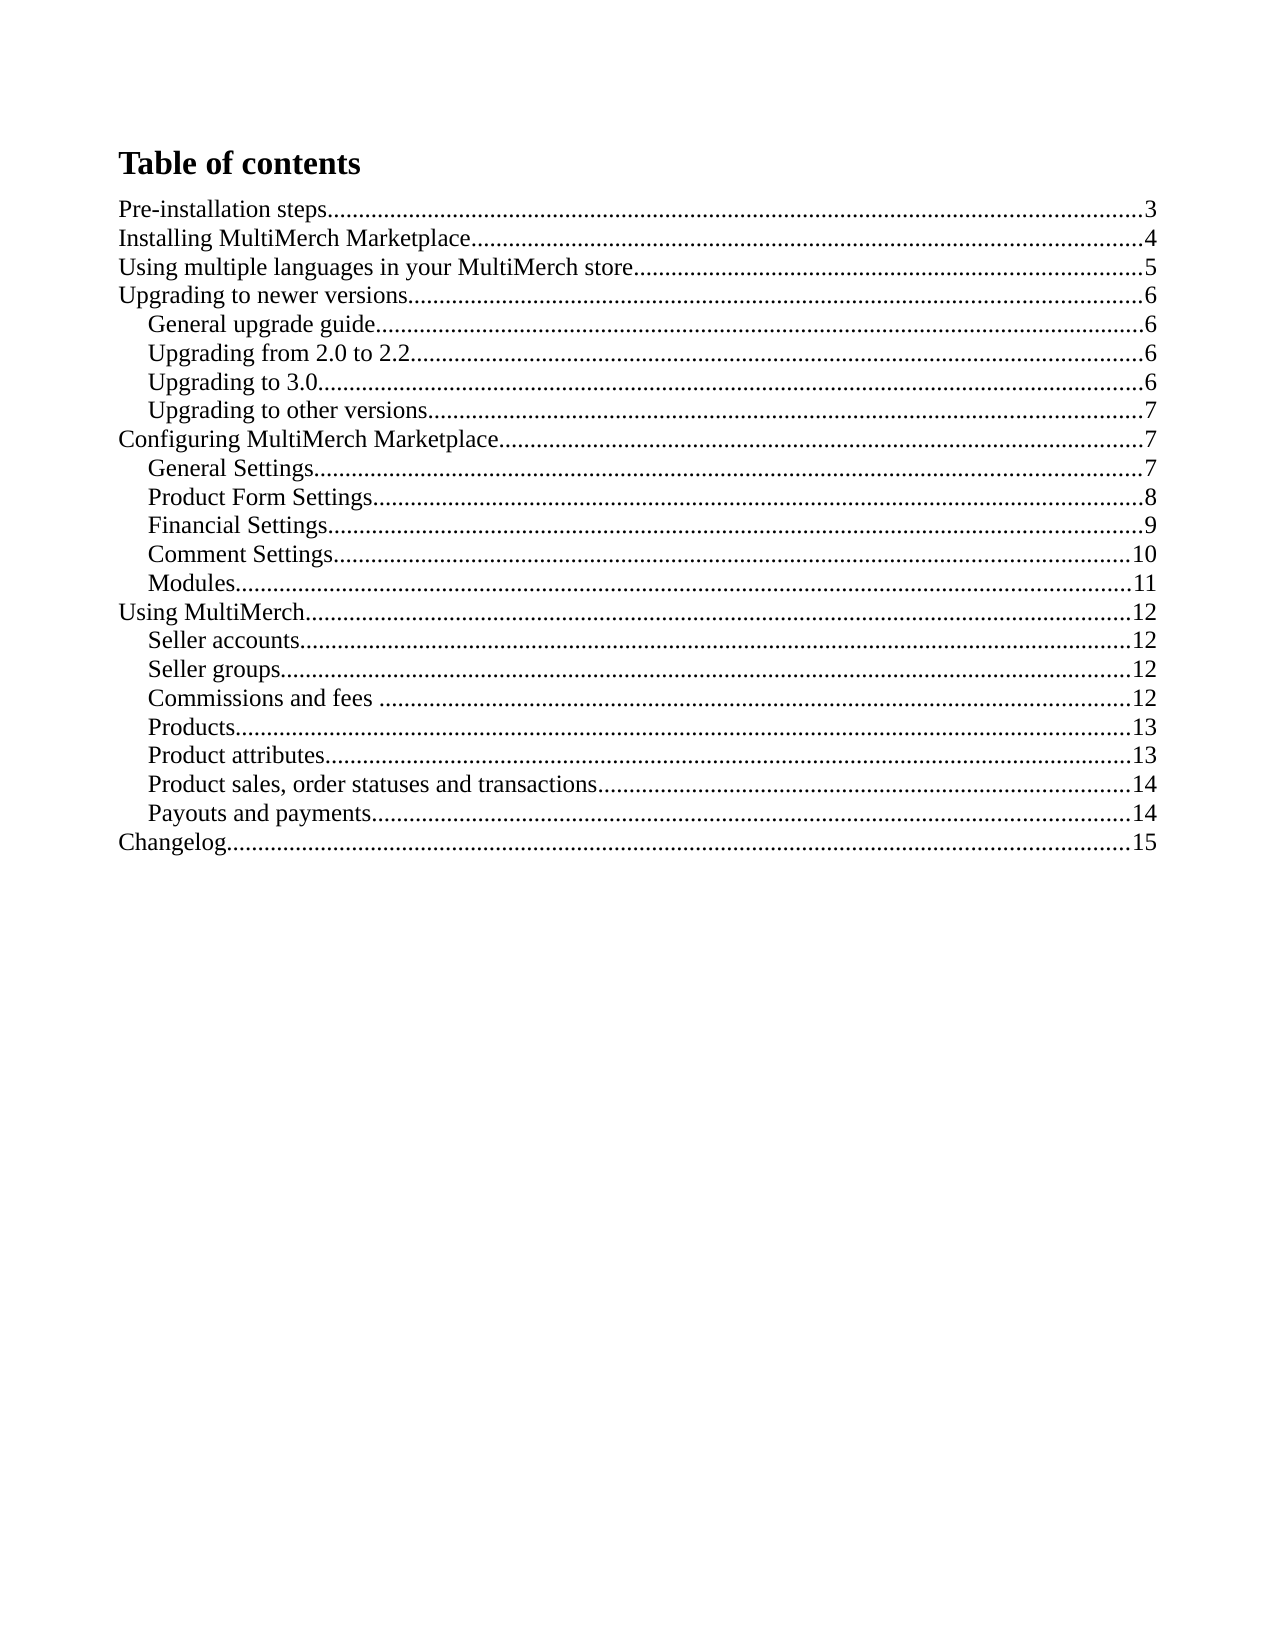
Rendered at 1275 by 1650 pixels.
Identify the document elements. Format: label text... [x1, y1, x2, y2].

text General upgrade guide 6 [148, 309, 1157, 338]
subtitle Table of contents [118, 143, 1157, 182]
text Upgrading from 2.0 to 2.2 6 [148, 338, 1157, 367]
text Upgrading to 3.0 6 [148, 367, 1157, 396]
text Upgrading to other versions 7 [148, 396, 1157, 424]
text Changelog 15 [118, 827, 1157, 856]
text Product attributes 13 [148, 741, 1157, 769]
text Products 13 [148, 712, 1157, 741]
text Payouts and payments 14 [148, 798, 1157, 827]
text Product sales, order statuses and transactions 14 [148, 769, 1157, 798]
text Using MultiMerch 12 [118, 597, 1157, 626]
text Using multiple languages in your MultiMerch store 5 [118, 252, 1157, 281]
text Financial Settings 9 [148, 511, 1157, 539]
text Comment Settings 10 [148, 539, 1157, 568]
text Pre-installation steps 3 [118, 194, 1157, 223]
text Commissions and fees 12 [148, 683, 1157, 712]
text Product Form Settings 8 [148, 482, 1157, 511]
text Configuring MultiMerch Marketplace 7 [118, 424, 1157, 453]
text Modules 11 [148, 568, 1157, 597]
text Seller accounts 12 [148, 626, 1157, 654]
text General Settings 7 [148, 453, 1157, 482]
text Installing MultiMerch Marketplace 4 [118, 223, 1157, 252]
text Seller groups 12 [148, 654, 1157, 683]
text Upgrading to newer versions 6 [118, 281, 1157, 309]
